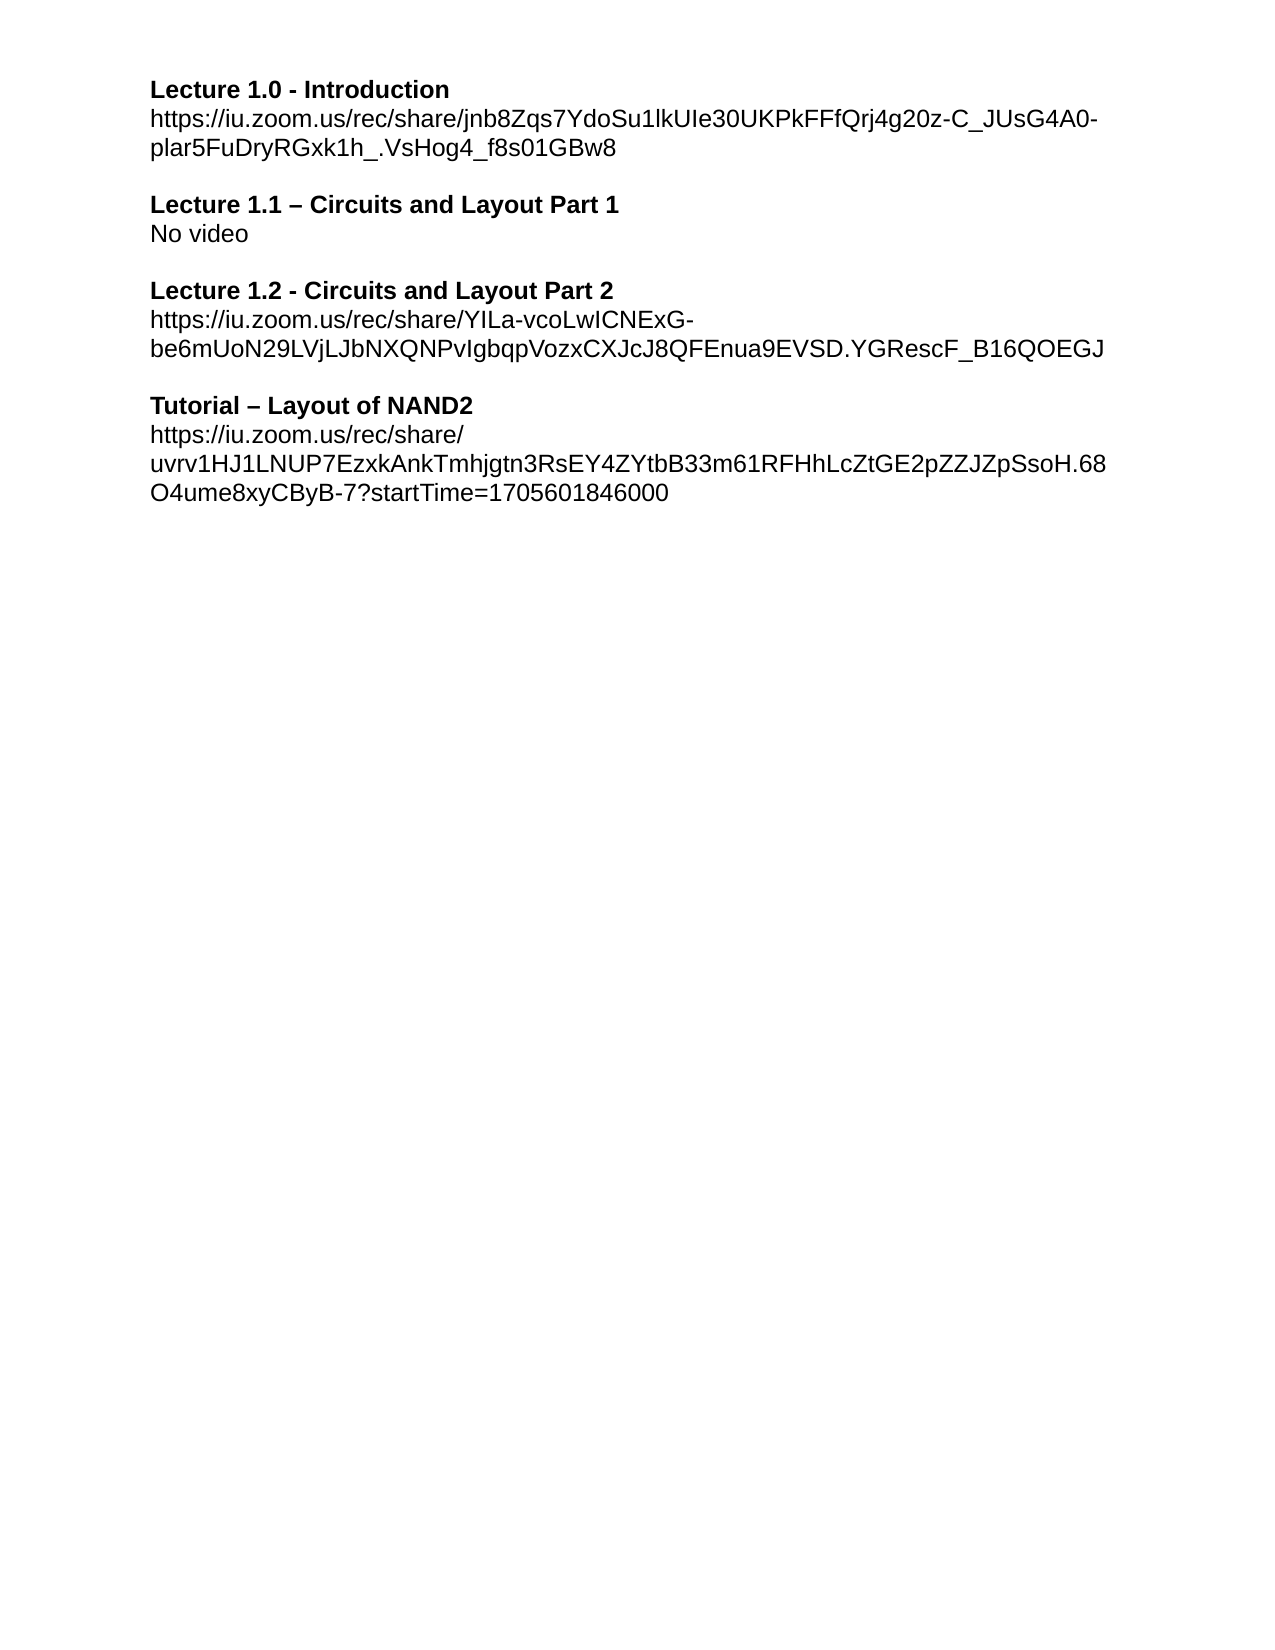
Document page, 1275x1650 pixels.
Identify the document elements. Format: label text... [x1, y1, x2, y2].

text Tutorial – Layout of NAND2 [150, 391, 1125, 420]
text Lecture 1.0 - Introduction [150, 75, 1125, 104]
text Lecture 1.2 - Circuits and Layout Part 2 [150, 276, 1125, 305]
text No video [150, 219, 1125, 247]
text https://iu.zoom.us/rec/share/jnb8Zqs7YdoSu1lkUIe30UKPkFFfQrj4g20z-C_JUsG4A0-plar5FuDryRGxk1h_.VsHog4_f8s01GBw8 [150, 104, 1125, 161]
text https://iu.zoom.us/rec/share/YILa-vcoLwICNExG-be6mUoN29LVjLJbNXQNPvIgbqpVozxCXJcJ8QFEnua9EVSD.YGRescF_B16QOEGJ [150, 305, 1125, 362]
text https://iu.zoom.us/rec/share/uvrv1HJ1LNUP7EzxkAnkTmhjgtn3RsEY4ZYtbB33m61RFHhLcZtGE2pZZJZpSsoH.68O4ume8xyCByB-7?startTime=1705601846000 [150, 420, 1125, 506]
text Lecture 1.1 – Circuits and Layout Part 1 [150, 190, 1125, 219]
